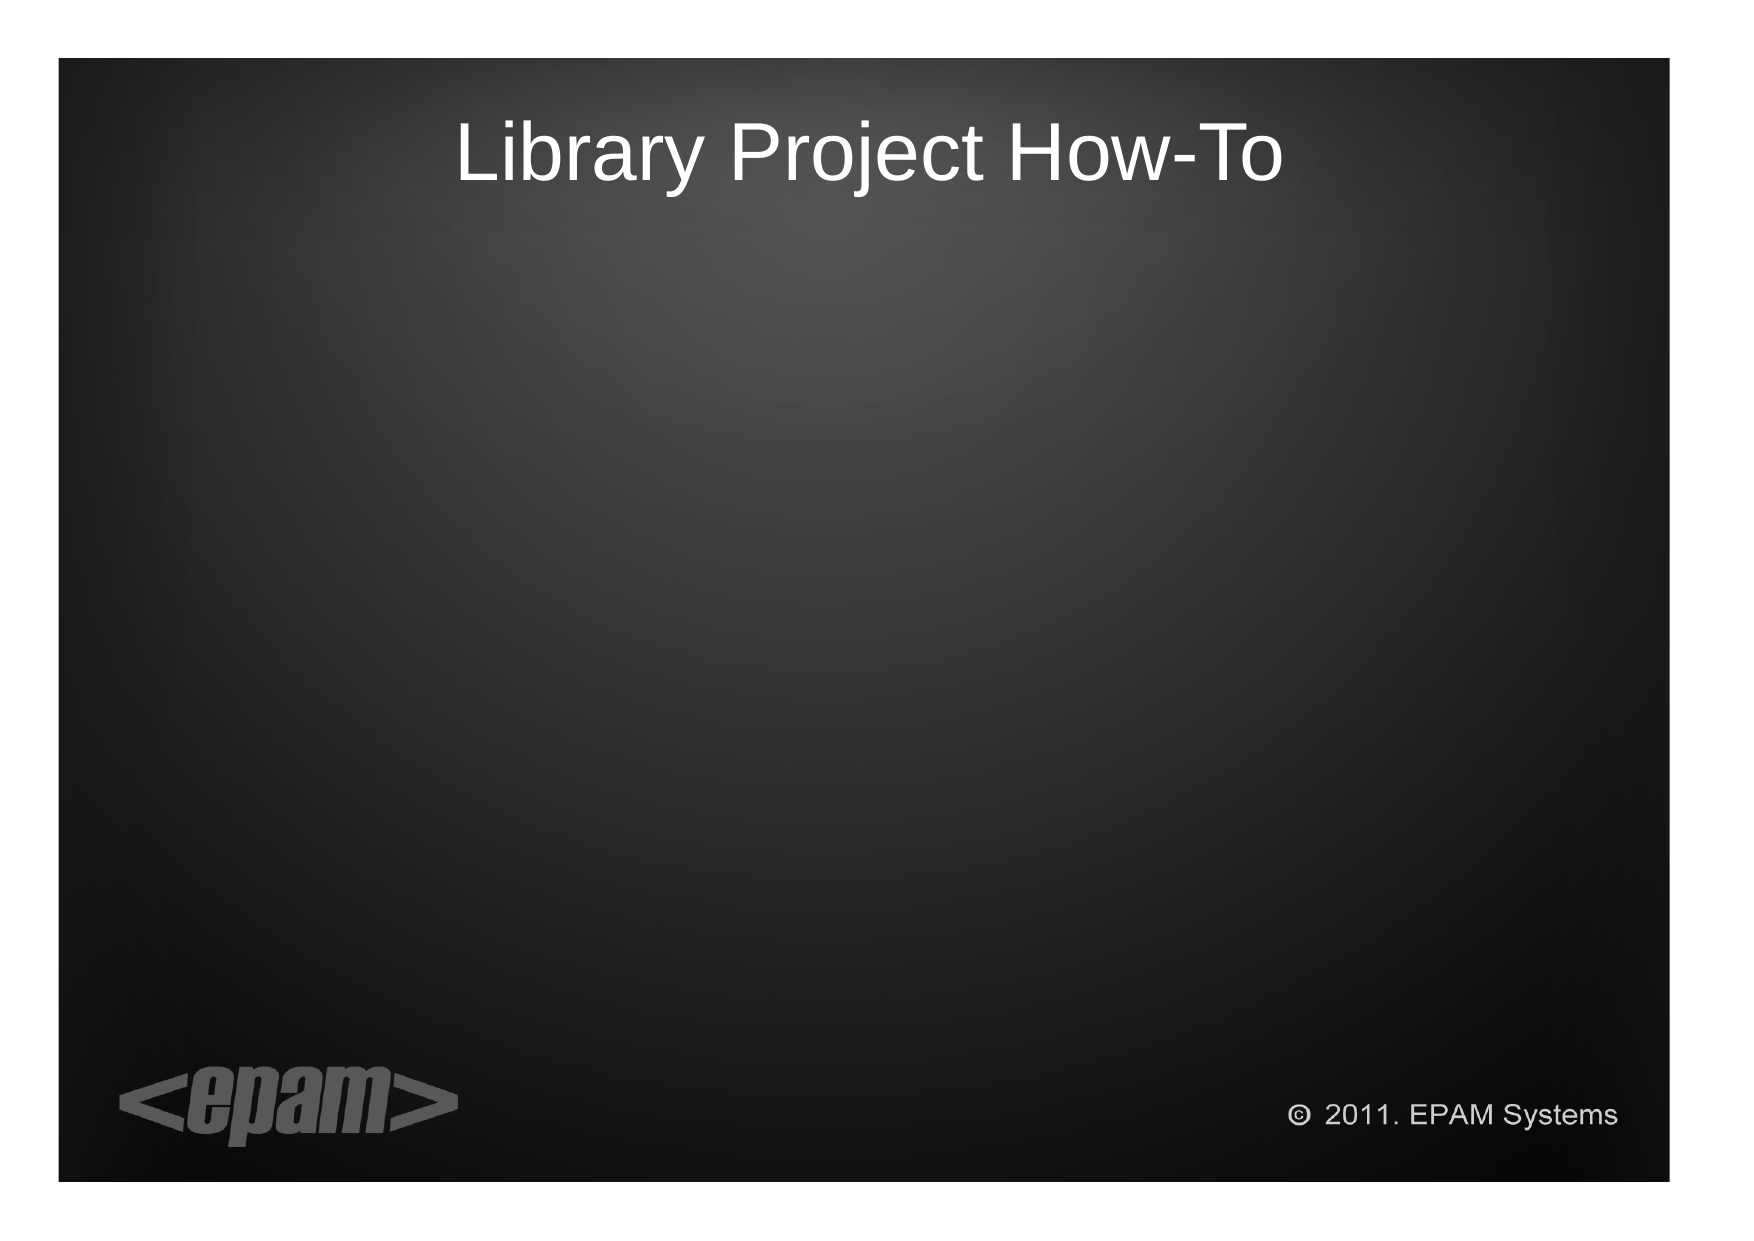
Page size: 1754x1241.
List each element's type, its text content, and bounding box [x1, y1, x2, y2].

title Library Project How-To [146, 58, 1597, 247]
picture [58, 58, 1670, 1182]
